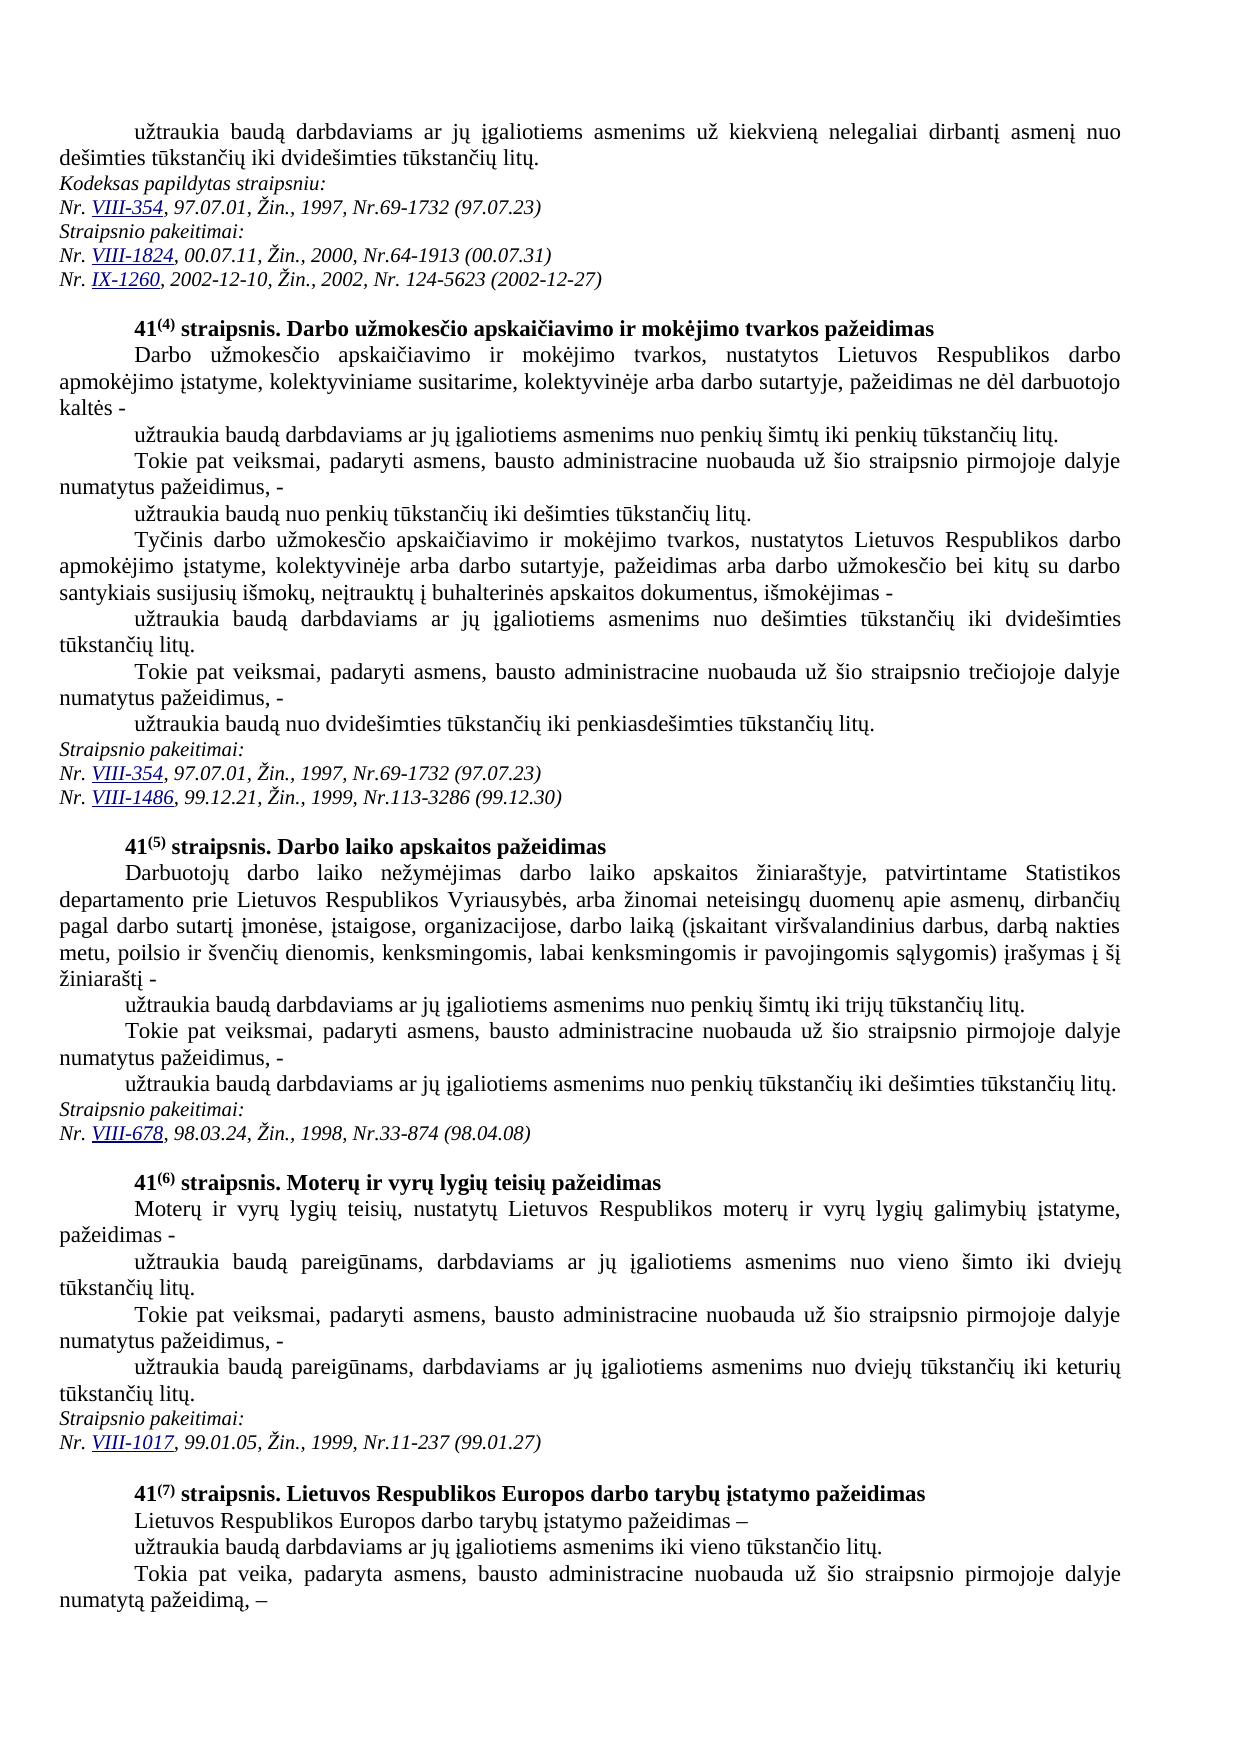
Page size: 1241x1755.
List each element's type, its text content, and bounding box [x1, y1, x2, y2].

text 41(5) straipsnis. Darbo laiko apskaitos pažeidimas [59, 833, 1122, 859]
text 41(7) straipsnis. Lietuvos Respublikos Europos darbo tarybų įstatymo pažeidimas [134, 1481, 1122, 1507]
text Tokie pat veiksmai, padaryti asmens, bausto administracine nuobauda už šio straipsnio pirmojoje dalyje numatytus pažeidimus, - [59, 447, 1122, 500]
text Nr. IX-1260, 2002-12-10, Žin., 2002, Nr. 124-5623 (2002-12-27) [59, 267, 1122, 291]
text Nr. VIII-354, 97.07.01, Žin., 1997, Nr.69-1732 (97.07.23) [59, 761, 1122, 785]
text Nr. VIII-678, 98.03.24, Žin., 1998, Nr.33-874 (98.04.08) [59, 1121, 1122, 1145]
text Darbuotojų darbo laiko nežymėjimas darbo laiko apskaitos žiniaraštyje, patvirtintame Statistikos departamento prie Lietuvos Respublikos Vyriausybės, arba žinomai neteisingų duomenų apie asmenų, dirbančių pagal darbo sutartį įmonėse, įstaigose, organizacijose, darbo laiką (įskaitant viršvalandinius darbus, darbą nakties metu, poilsio ir švenčių dienomis, kenksmingomis, labai kenksmingomis ir pavojingomis sąlygomis) įrašymas į šį žiniaraštį - [59, 859, 1122, 991]
text Lietuvos Respublikos Europos darbo tarybų įstatymo pažeidimas – [59, 1507, 1122, 1533]
text užtraukia baudą darbdaviams ar jų įgaliotiems asmenims nuo penkių šimtų iki trijų tūkstančių litų. [59, 991, 1122, 1018]
text 41(6) straipsnis. Moterų ir vyrų lygių teisių pažeidimas [134, 1169, 1122, 1195]
text užtraukia baudą darbdaviams ar jų įgaliotiems asmenims nuo penkių tūkstančių iki dešimties tūkstančių litų. [59, 1070, 1122, 1097]
text Straipsnio pakeitimai: [59, 219, 1122, 243]
text Nr. VIII-1017, 99.01.05, Žin., 1999, Nr.11-237 (99.01.27) [59, 1430, 1122, 1454]
text Tokie pat veiksmai, padaryti asmens, bausto administracine nuobauda už šio straipsnio pirmojoje dalyje numatytus pažeidimus, - [59, 1301, 1122, 1353]
text užtraukia baudą darbdaviams ar jų įgaliotiems asmenims nuo penkių šimtų iki penkių tūkstančių litų. [59, 421, 1122, 447]
text Tyčinis darbo užmokesčio apskaičiavimo ir mokėjimo tvarkos, nustatytos Lietuvos Respublikos darbo apmokėjimo įstatyme, kolektyvinėje arba darbo sutartyje, pažeidimas arba darbo užmokesčio bei kitų su darbo santykiais susijusių išmokų, neįtrauktų į buhalterinės apskaitos dokumentus, išmokėjimas - [59, 526, 1122, 605]
text Moterų ir vyrų lygių teisių, nustatytų Lietuvos Respublikos moterų ir vyrų lygių galimybių įstatyme, pažeidimas - [59, 1195, 1122, 1248]
text Nr. VIII-354, 97.07.01, Žin., 1997, Nr.69-1732 (97.07.23) [59, 195, 1122, 219]
text Darbo užmokesčio apskaičiavimo ir mokėjimo tvarkos, nustatytos Lietuvos Respublikos darbo apmokėjimo įstatyme, kolektyviniame susitarime, kolektyvinėje arba darbo sutartyje, pažeidimas ne dėl darbuotojo kaltės - [59, 342, 1122, 421]
text Tokie pat veiksmai, padaryti asmens, bausto administracine nuobauda už šio straipsnio trečiojoje dalyje numatytus pažeidimus, - [59, 658, 1122, 711]
text užtraukia baudą pareigūnams, darbdaviams ar jų įgaliotiems asmenims nuo vieno šimto iki dviejų tūkstančių litų. [59, 1248, 1122, 1301]
text Tokie pat veiksmai, padaryti asmens, bausto administracine nuobauda už šio straipsnio pirmojoje dalyje numatytus pažeidimus, - [59, 1018, 1122, 1070]
text užtraukia baudą darbdaviams ar jų įgaliotiems asmenims už kiekvieną nelegaliai dirbantį asmenį nuo dešimties tūkstančių iki dvidešimties tūkstančių litų. [59, 118, 1122, 171]
text Nr. VIII-1486, 99.12.21, Žin., 1999, Nr.113-3286 (99.12.30) [59, 785, 1122, 809]
text užtraukia baudą nuo dvidešimties tūkstančių iki penkiasdešimties tūkstančių litų. [134, 711, 1122, 737]
text Tokia pat veika, padaryta asmens, bausto administracine nuobauda už šio straipsnio pirmojoje dalyje numatytą pažeidimą, – [59, 1559, 1122, 1612]
text užtraukia baudą darbdaviams ar jų įgaliotiems asmenims nuo dešimties tūkstančių iki dvidešimties tūkstančių litų. [59, 605, 1122, 658]
text Kodeksas papildytas straipsniu: [59, 171, 1122, 195]
text Nr. VIII-1824, 00.07.11, Žin., 2000, Nr.64-1913 (00.07.31) [59, 243, 1122, 267]
text užtraukia baudą nuo penkių tūkstančių iki dešimties tūkstančių litų. [59, 500, 1122, 526]
text Straipsnio pakeitimai: [59, 737, 1122, 761]
text Straipsnio pakeitimai: [59, 1097, 1122, 1121]
text užtraukia baudą pareigūnams, darbdaviams ar jų įgaliotiems asmenims nuo dviejų tūkstančių iki keturių tūkstančių litų. [59, 1353, 1122, 1406]
text Straipsnio pakeitimai: [59, 1406, 1122, 1430]
text 41(4) straipsnis. Darbo užmokesčio apskaičiavimo ir mokėjimo tvarkos pažeidimas [134, 315, 1122, 342]
text užtraukia baudą darbdaviams ar jų įgaliotiems asmenims iki vieno tūkstančio litų. [59, 1533, 1122, 1559]
